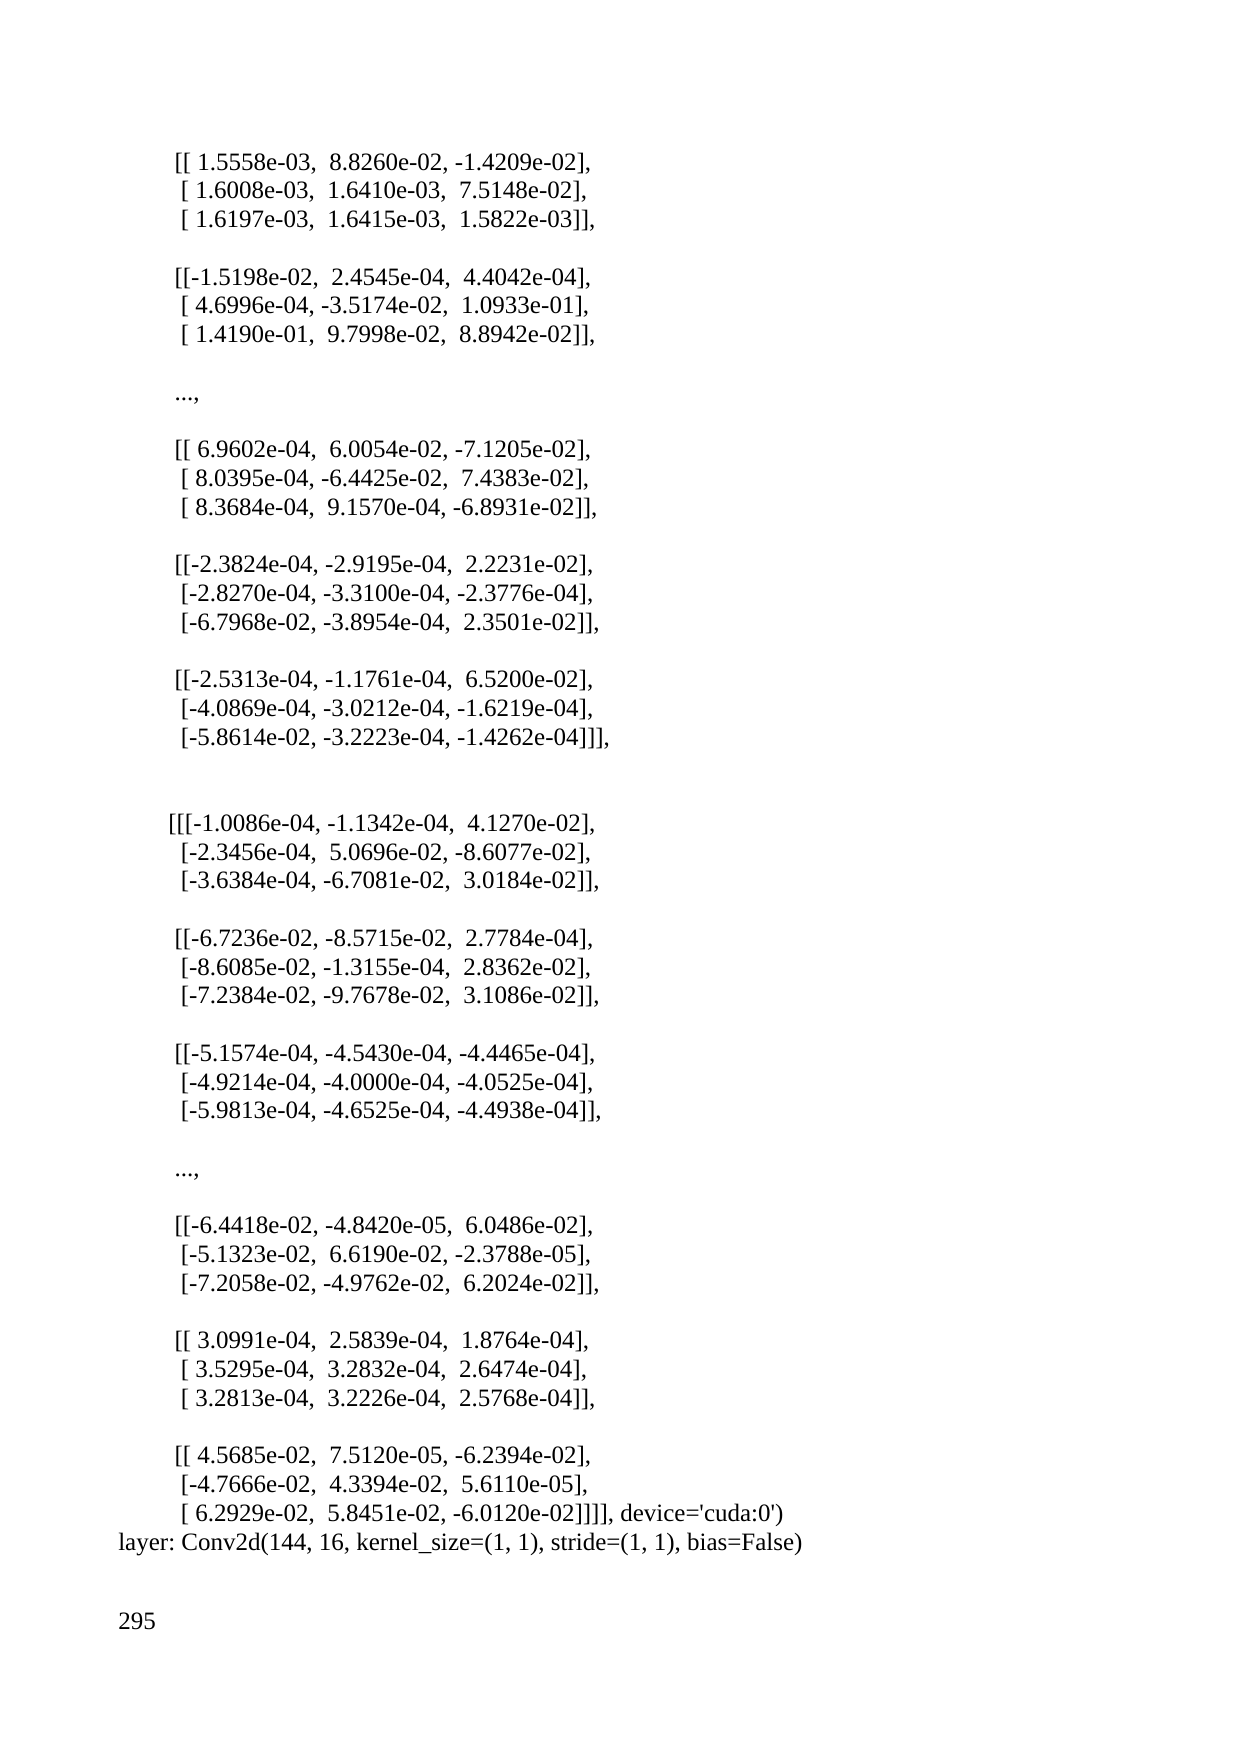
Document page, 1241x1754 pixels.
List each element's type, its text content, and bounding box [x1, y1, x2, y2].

text [-4.9214e-04, -4.0000e-04, -4.0525e-04], [118, 1067, 1122, 1096]
text [ 1.6197e-03, 1.6415e-03, 1.5822e-03]], [118, 204, 1122, 233]
text [ 1.6008e-03, 1.6410e-03, 7.5148e-02], [118, 176, 1122, 204]
text [-3.6384e-04, -6.7081e-02, 3.0184e-02]], [118, 866, 1122, 894]
text [-4.7666e-02, 4.3394e-02, 5.6110e-05], [118, 1469, 1122, 1498]
text [[ 4.5685e-02, 7.5120e-05, -6.2394e-02], [118, 1441, 1122, 1469]
text ..., [118, 1153, 1122, 1182]
text [[ 3.0991e-04, 2.5839e-04, 1.8764e-04], [118, 1326, 1122, 1354]
text [[ 1.5558e-03, 8.8260e-02, -1.4209e-02], [118, 147, 1122, 176]
text [-7.2384e-02, -9.7678e-02, 3.1086e-02]], [118, 981, 1122, 1009]
text [-7.2058e-02, -4.9762e-02, 6.2024e-02]], [118, 1268, 1122, 1297]
text [[ 6.9602e-04, 6.0054e-02, -7.1205e-02], [118, 434, 1122, 463]
text [[-6.4418e-02, -4.8420e-05, 6.0486e-02], [118, 1211, 1122, 1239]
text ..., [118, 377, 1122, 406]
text [ 6.2929e-02, 5.8451e-02, -6.0120e-02]]]], device='cuda:0') [118, 1498, 1122, 1527]
text [-2.3456e-04, 5.0696e-02, -8.6077e-02], [118, 837, 1122, 866]
text [[-2.3824e-04, -2.9195e-04, 2.2231e-02], [118, 549, 1122, 578]
text [ 1.4190e-01, 9.7998e-02, 8.8942e-02]], [118, 319, 1122, 348]
text [[-2.5313e-04, -1.1761e-04, 6.5200e-02], [118, 664, 1122, 693]
text [ 8.0395e-04, -6.4425e-02, 7.4383e-02], [118, 463, 1122, 492]
text [-5.8614e-02, -3.2223e-04, -1.4262e-04]]], [118, 722, 1122, 751]
text [ 3.2813e-04, 3.2226e-04, 2.5768e-04]], [118, 1383, 1122, 1412]
text [[-6.7236e-02, -8.5715e-02, 2.7784e-04], [118, 923, 1122, 952]
text [-5.1323e-02, 6.6190e-02, -2.3788e-05], [118, 1239, 1122, 1268]
text [-2.8270e-04, -3.3100e-04, -2.3776e-04], [118, 578, 1122, 607]
text [ 4.6996e-04, -3.5174e-02, 1.0933e-01], [118, 291, 1122, 319]
text [-4.0869e-04, -3.0212e-04, -1.6219e-04], [118, 693, 1122, 722]
text [[[-1.0086e-04, -1.1342e-04, 4.1270e-02], [118, 808, 1122, 837]
text [ 3.5295e-04, 3.2832e-04, 2.6474e-04], [118, 1354, 1122, 1383]
text [-6.7968e-02, -3.8954e-04, 2.3501e-02]], [118, 607, 1122, 636]
text layer: Conv2d(144, 16, kernel_size=(1, 1), stride=(1, 1), bias=False) [118, 1527, 1122, 1556]
text [-8.6085e-02, -1.3155e-04, 2.8362e-02], [118, 952, 1122, 981]
text [-5.9813e-04, -4.6525e-04, -4.4938e-04]], [118, 1096, 1122, 1124]
text [[-5.1574e-04, -4.5430e-04, -4.4465e-04], [118, 1038, 1122, 1067]
text [ 8.3684e-04, 9.1570e-04, -6.8931e-02]], [118, 492, 1122, 521]
text [[-1.5198e-02, 2.4545e-04, 4.4042e-04], [118, 262, 1122, 291]
